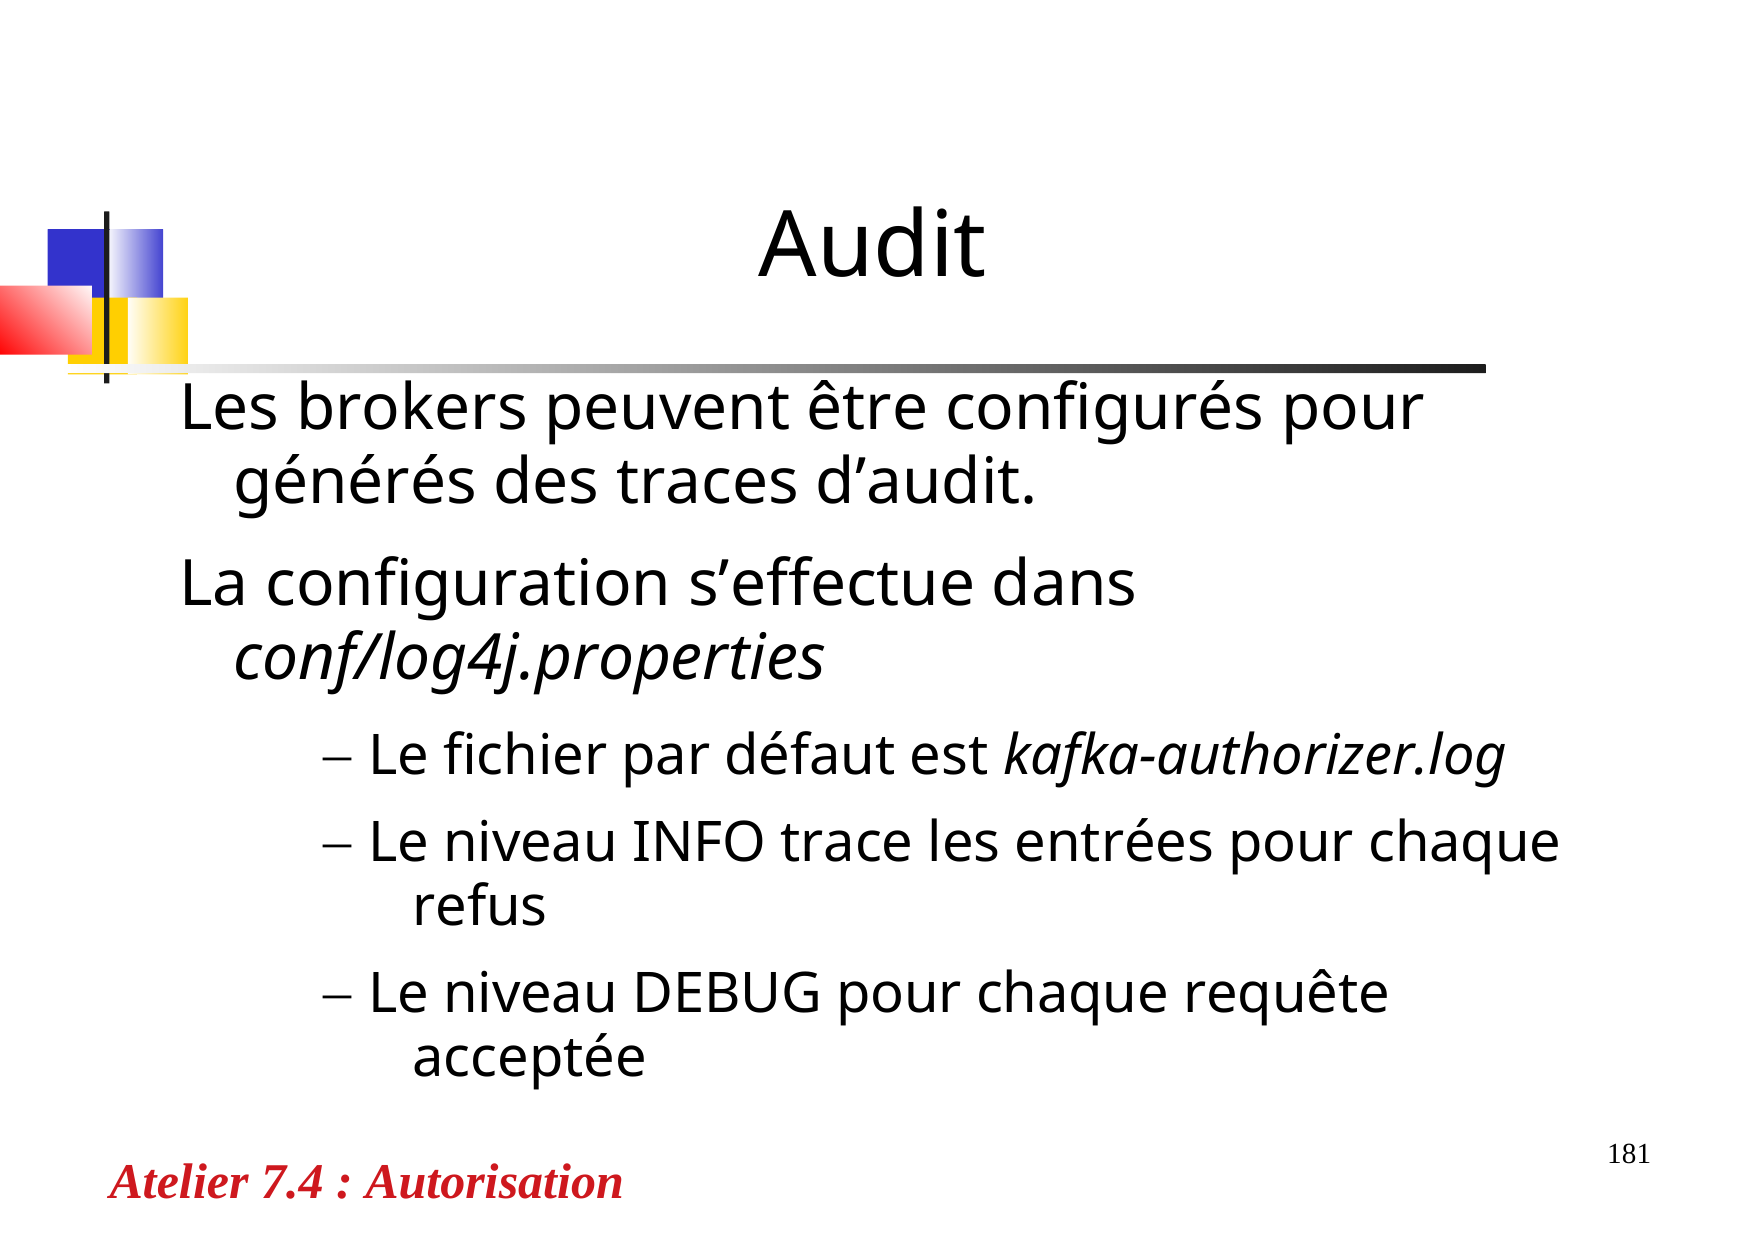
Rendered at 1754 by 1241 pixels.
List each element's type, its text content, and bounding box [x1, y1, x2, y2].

list Les brokers peuvent être configurés pour générés des traces d’audit. La configuration s’effectue dans conf/log4j.properties Le fichier par défaut est kafka-authorizer.log Le niveau INFO trace les entrées pour chaque refus Le niveau DEBUG pour chaque requête acceptée [179, 371, 1567, 1091]
text_box Atelier 7.4 : Autorisation [94, 1145, 916, 1218]
title Audit [179, 139, 1567, 351]
